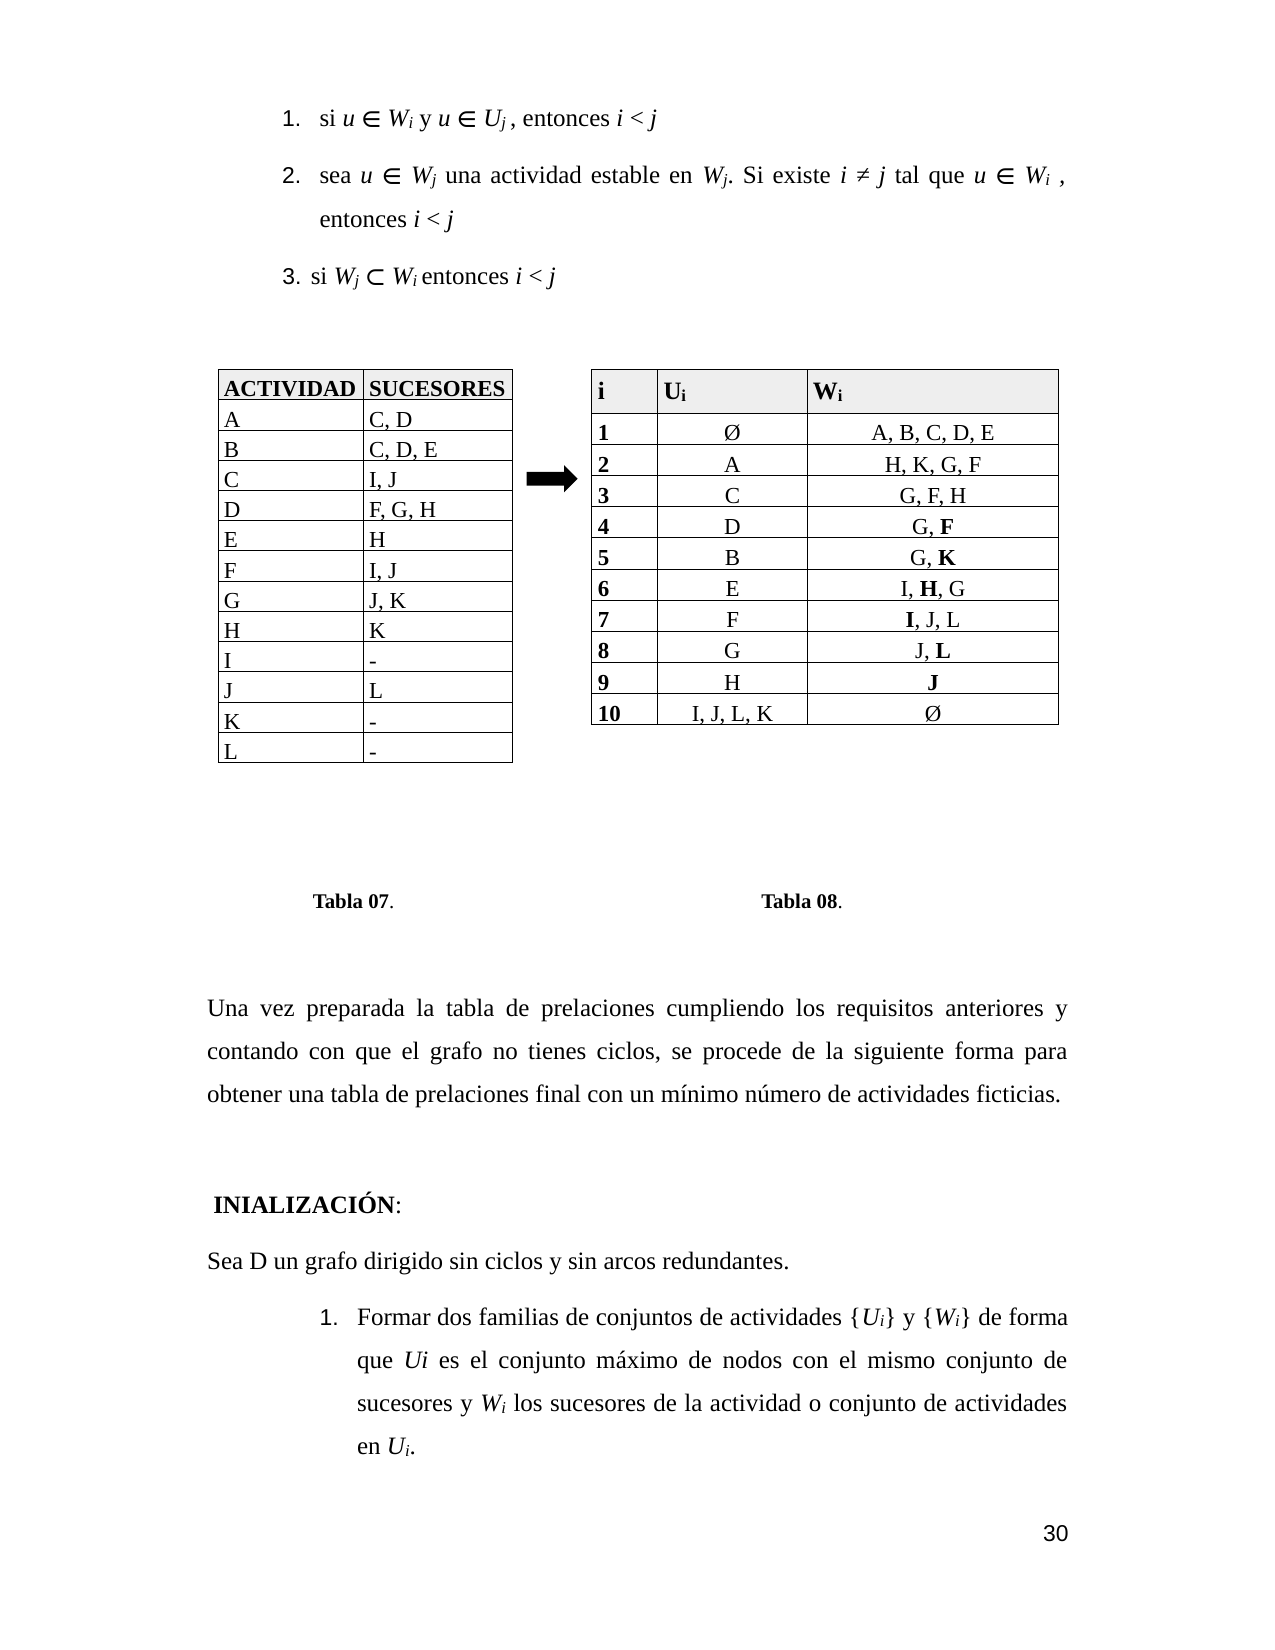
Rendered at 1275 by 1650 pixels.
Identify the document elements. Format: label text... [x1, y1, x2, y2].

table_cell C, D [364, 400, 512, 429]
table_cell 8 [592, 632, 657, 662]
table_cell L [219, 733, 363, 762]
table_cell H [364, 521, 512, 550]
list sea u ∈ Wj una actividad estable en Wj. Si existe i ≠ j tal que u ∈ Wi , entonces i < j [282, 159, 1068, 232]
table_cell 3 [592, 476, 657, 506]
table_cell - [364, 642, 512, 671]
table_cell I, J, L [808, 601, 1058, 631]
text Tabla 07. Tabla 08. [207, 889, 1068, 913]
table_cell J, L [808, 632, 1058, 662]
table_cell H [219, 612, 363, 641]
table_cell 1 [592, 414, 657, 444]
list si u ∈ Wi y u ∈ Uj , entonces i < j [282, 101, 1068, 132]
table_cell G [658, 632, 807, 662]
table_header SUCESORES [364, 370, 512, 399]
table_header [207, 369, 581, 865]
table_cell K [219, 703, 363, 732]
table_cell A [219, 400, 363, 429]
table_cell D [219, 491, 363, 520]
table_cell C [219, 461, 363, 490]
table_header Wi [808, 370, 1058, 413]
text Sea D un grafo dirigido sin ciclos y sin arcos redundantes. [207, 1246, 1068, 1275]
table_cell C, D, E [364, 431, 512, 460]
table_cell Ø [808, 694, 1058, 724]
table_cell L [364, 672, 512, 701]
table_header [581, 369, 1071, 865]
table_cell E [658, 570, 807, 599]
table_cell B [219, 431, 363, 460]
table_cell A [658, 445, 807, 475]
text INIALIZACIÓN: [207, 1190, 1068, 1219]
table_cell D [658, 507, 807, 537]
table_header ACTIVIDAD [219, 370, 363, 399]
table_cell J [219, 672, 363, 701]
table_cell K [364, 612, 512, 641]
table_cell G, K [808, 538, 1058, 568]
table_header Ui [658, 370, 807, 413]
table_cell E [219, 521, 363, 550]
list si Wj ⊂ Wi entonces i < j [282, 259, 1068, 289]
table_cell I [219, 642, 363, 671]
table_header i [592, 370, 657, 413]
table_cell I, J, L, K [658, 694, 807, 724]
table_cell C [658, 476, 807, 506]
table_cell 10 [592, 694, 657, 724]
table_cell G, F [808, 507, 1058, 537]
table_cell H [658, 663, 807, 693]
table_cell J, K [364, 582, 512, 611]
table_cell - [364, 733, 512, 762]
table_cell I, J [364, 551, 512, 581]
table_cell H, K, G, F [808, 445, 1058, 475]
list Formar dos familias de conjuntos de actividades {Ui} y {Wi} de forma que Ui es el conjunto máximo de nodos con el mismo conjunto de sucesores y Wi los sucesores de la actividad o conjunto de actividades en Ui. [319, 1302, 1068, 1460]
table_cell F, G, H [364, 491, 512, 520]
table_cell 7 [592, 601, 657, 631]
table_cell G [219, 582, 363, 611]
table_cell F [219, 551, 363, 581]
table_cell J [808, 663, 1058, 693]
table_cell 5 [592, 538, 657, 568]
table_cell I, J [364, 461, 512, 490]
text Una vez preparada la tabla de prelaciones cumpliendo los requisitos anteriores y contando con que el grafo no tienes ciclos, se procede de la siguiente forma para obtener una tabla de prelaciones final con un mínimo número de actividades ficticias. [207, 993, 1068, 1108]
table_cell F [658, 601, 807, 631]
table_cell A, B, C, D, E [808, 414, 1058, 444]
table_cell - [364, 703, 512, 732]
table_cell I, H, G [808, 570, 1058, 599]
table_cell 9 [592, 663, 657, 693]
table_cell Ø [658, 414, 807, 444]
table_cell B [658, 538, 807, 568]
table_cell 6 [592, 570, 657, 599]
table_cell 4 [592, 507, 657, 537]
table_cell G, F, H [808, 476, 1058, 506]
table_cell 2 [592, 445, 657, 475]
